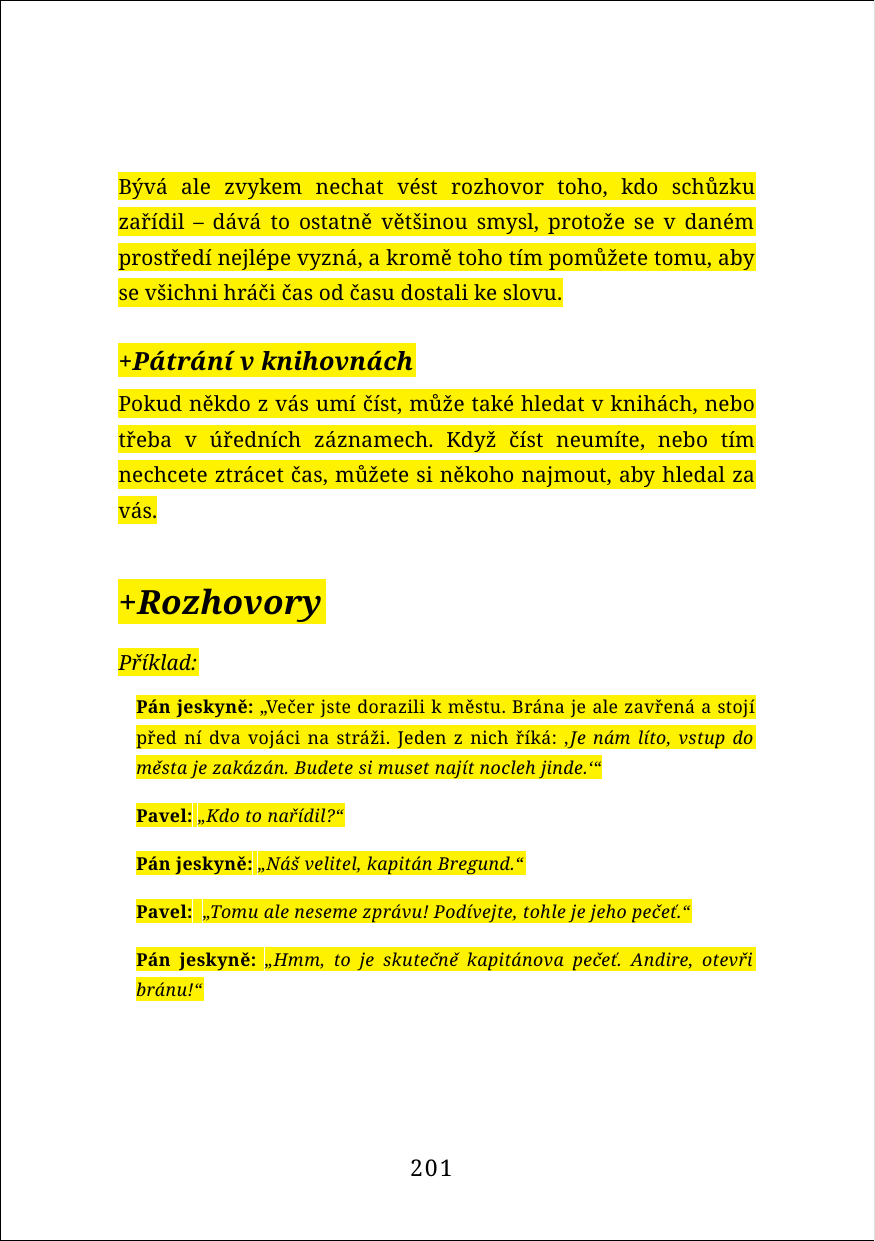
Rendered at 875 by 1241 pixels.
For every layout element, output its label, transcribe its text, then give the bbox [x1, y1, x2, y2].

text Bývá ale zvykem nechat vést rozhovor toho, kdo schůzku zařídil – dává to ostatně většinou smysl, protože se v daném prostředí nejlépe vyzná, a kromě toho tím pomůžete tomu, aby se všichni hráči čas od času dostali ke slovu. [118, 172, 756, 307]
text Pokud někdo z vás umí číst, může také hledat v knihách, nebo třeba v úředních záznamech. Když číst neumíte, nebo tím nechcete ztrácet čas, můžete si někoho najmout, aby hledal za vás. [118, 389, 756, 524]
text Pán jeskyně: „Večer jste dorazili k městu. Brána je ale zavřená a stojí před ní dva vojáci na stráži. Jeden z nich říká: ‚Je nám líto, vstup do města je zakázán. Budete si muset najít nocleh jinde.‘“ [136, 695, 756, 779]
subtitle +Rozhovory [118, 578, 756, 624]
text Pavel: „Kdo to nařídil?“ [136, 803, 756, 827]
text Pán jeskyně: „Hmm, to je skutečně kapitánova pečeť. Andire, otevři bránu!“ [136, 947, 756, 1001]
text Pán jeskyně: „Náš velitel, kapitán Bregund.“ [136, 851, 756, 875]
text Pavel: „Tomu ale neseme zprávu! Podívejte, tohle je jeho pečeť.“ [136, 899, 756, 923]
subtitle +Pátrání v knihovnách [118, 343, 756, 377]
text Příklad: [118, 648, 756, 676]
